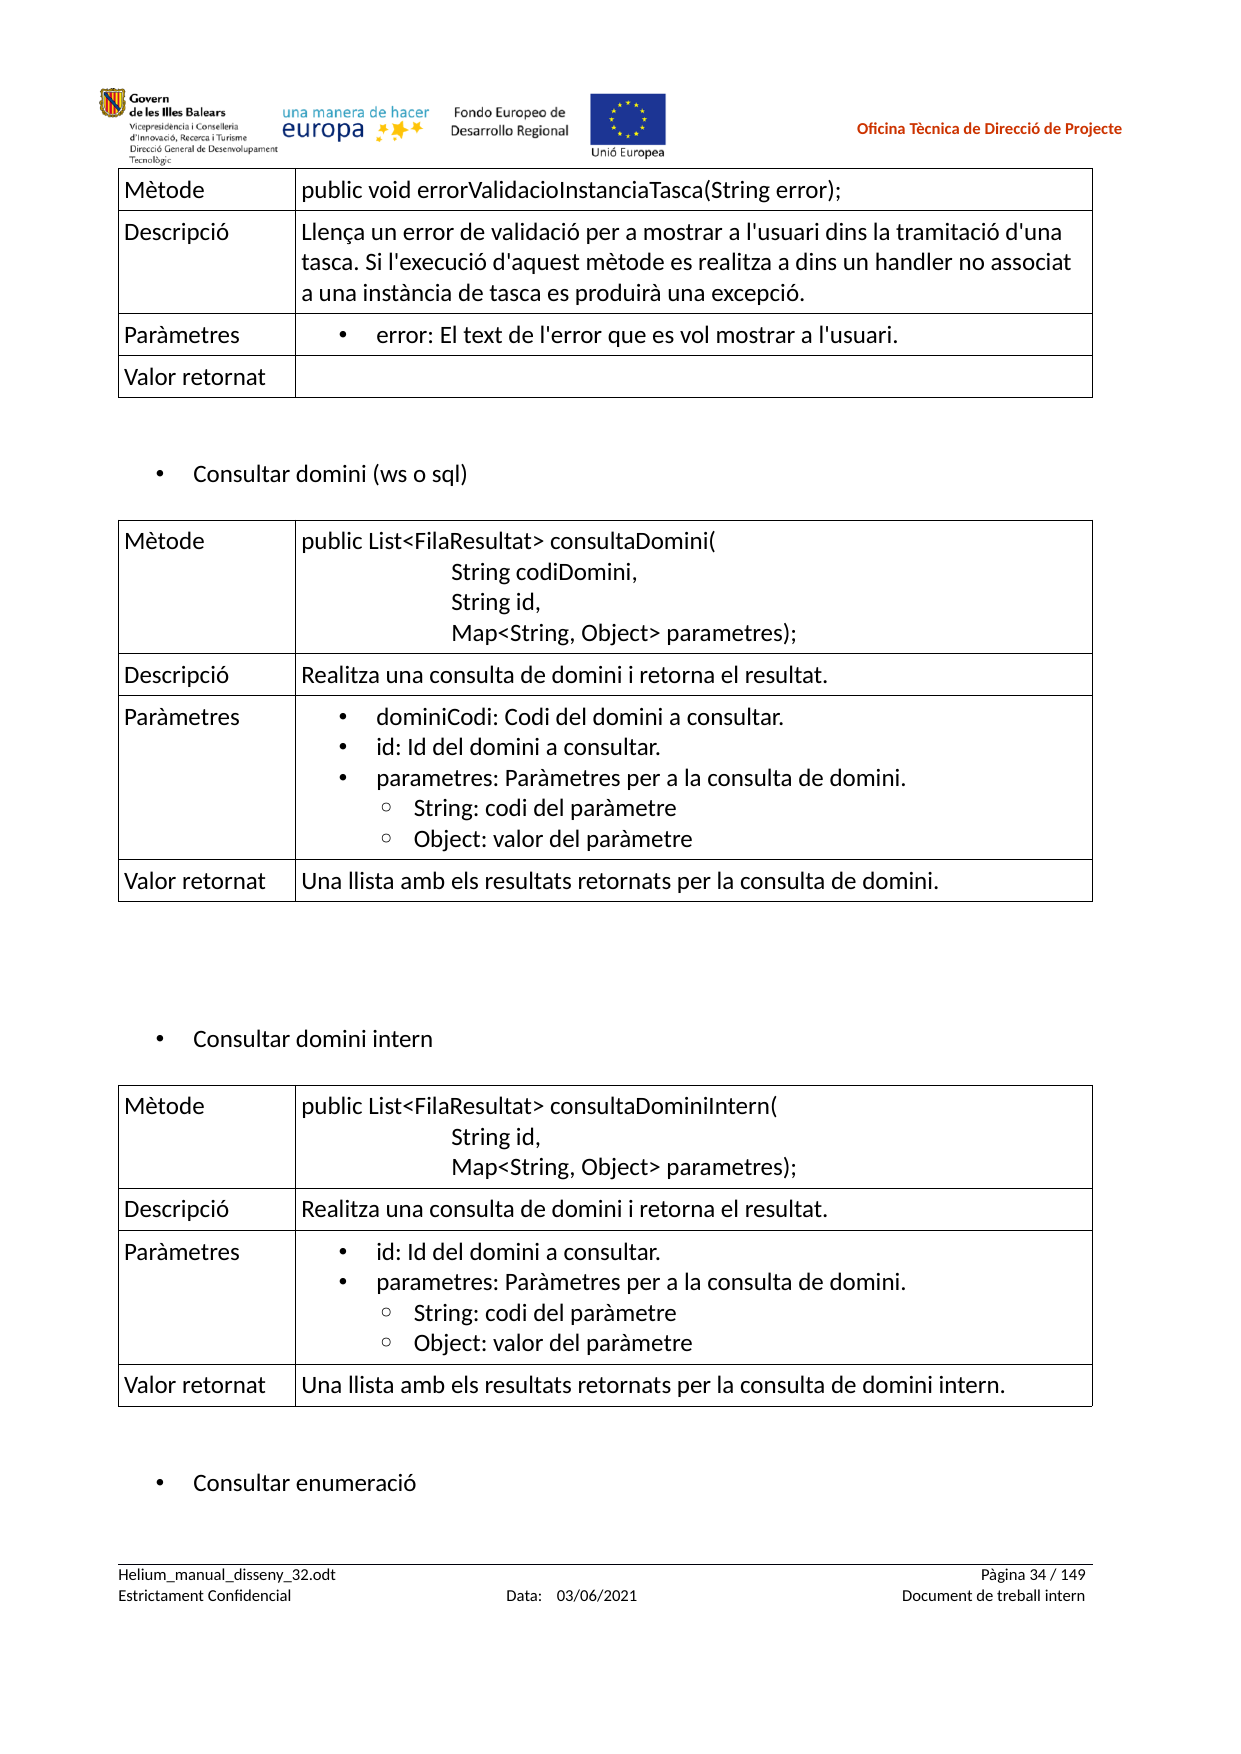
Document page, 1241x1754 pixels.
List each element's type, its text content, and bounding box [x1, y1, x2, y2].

table_cell Valor retornat [119, 860, 295, 901]
table_cell Una llista amb els resultats retornats per la consulta de domini. [296, 860, 1092, 901]
table_cell Paràmetres [119, 1231, 295, 1363]
table_cell Llença un error de validació per a mostrar a l'usuari dins la tramitació d'una tasca. Si l'execució d'aquest mètode es realitza a dins un handler no associat a una instància de tasca es produirà una excepció. [296, 211, 1092, 313]
table_header public List<FilaResultat> consultaDominiIntern( String id, Map<String, Object> parametres); [296, 1086, 1092, 1188]
table_cell Realitza una consulta de domini i retorna el resultat. [296, 1189, 1092, 1230]
table_cell Realitza una consulta de domini i retorna el resultat. [296, 654, 1092, 695]
table_header Mètode [119, 1086, 295, 1188]
table_cell Descripció [119, 654, 295, 695]
list Consultar enumeració [156, 1467, 1122, 1497]
table_cell Paràmetres [119, 314, 295, 355]
table_header Mètode [119, 169, 295, 210]
picture [99, 87, 668, 166]
table_header Mètode [119, 521, 295, 653]
list Consultar domini intern [156, 1024, 1122, 1054]
table_cell id: Id del domini a consultar. parametres: Paràmetres per a la consulta de domini. String: codi del paràmetre Object: valor del paràmetre [296, 1231, 1092, 1363]
table_header public void errorValidacioInstanciaTasca(String error); [296, 169, 1092, 210]
table_cell Valor retornat [119, 1365, 295, 1406]
table_cell Descripció [119, 211, 295, 313]
table_cell [296, 356, 1092, 397]
table_cell Una llista amb els resultats retornats per la consulta de domini intern. [296, 1365, 1092, 1406]
table_cell dominiCodi: Codi del domini a consultar. id: Id del domini a consultar. parametres: Paràmetres per a la consulta de domini. String: codi del paràmetre Object: valor del paràmetre [296, 696, 1092, 859]
table_header public List<FilaResultat> consultaDomini( String codiDomini, String id, Map<String, Object> parametres); [296, 521, 1092, 653]
table_cell Paràmetres [119, 696, 295, 859]
list Consultar domini (ws o sql) [156, 458, 1122, 489]
table_cell Descripció [119, 1189, 295, 1230]
table_cell error: El text de l'error que es vol mostrar a l'usuari. [296, 314, 1092, 355]
table_cell Valor retornat [119, 356, 295, 397]
